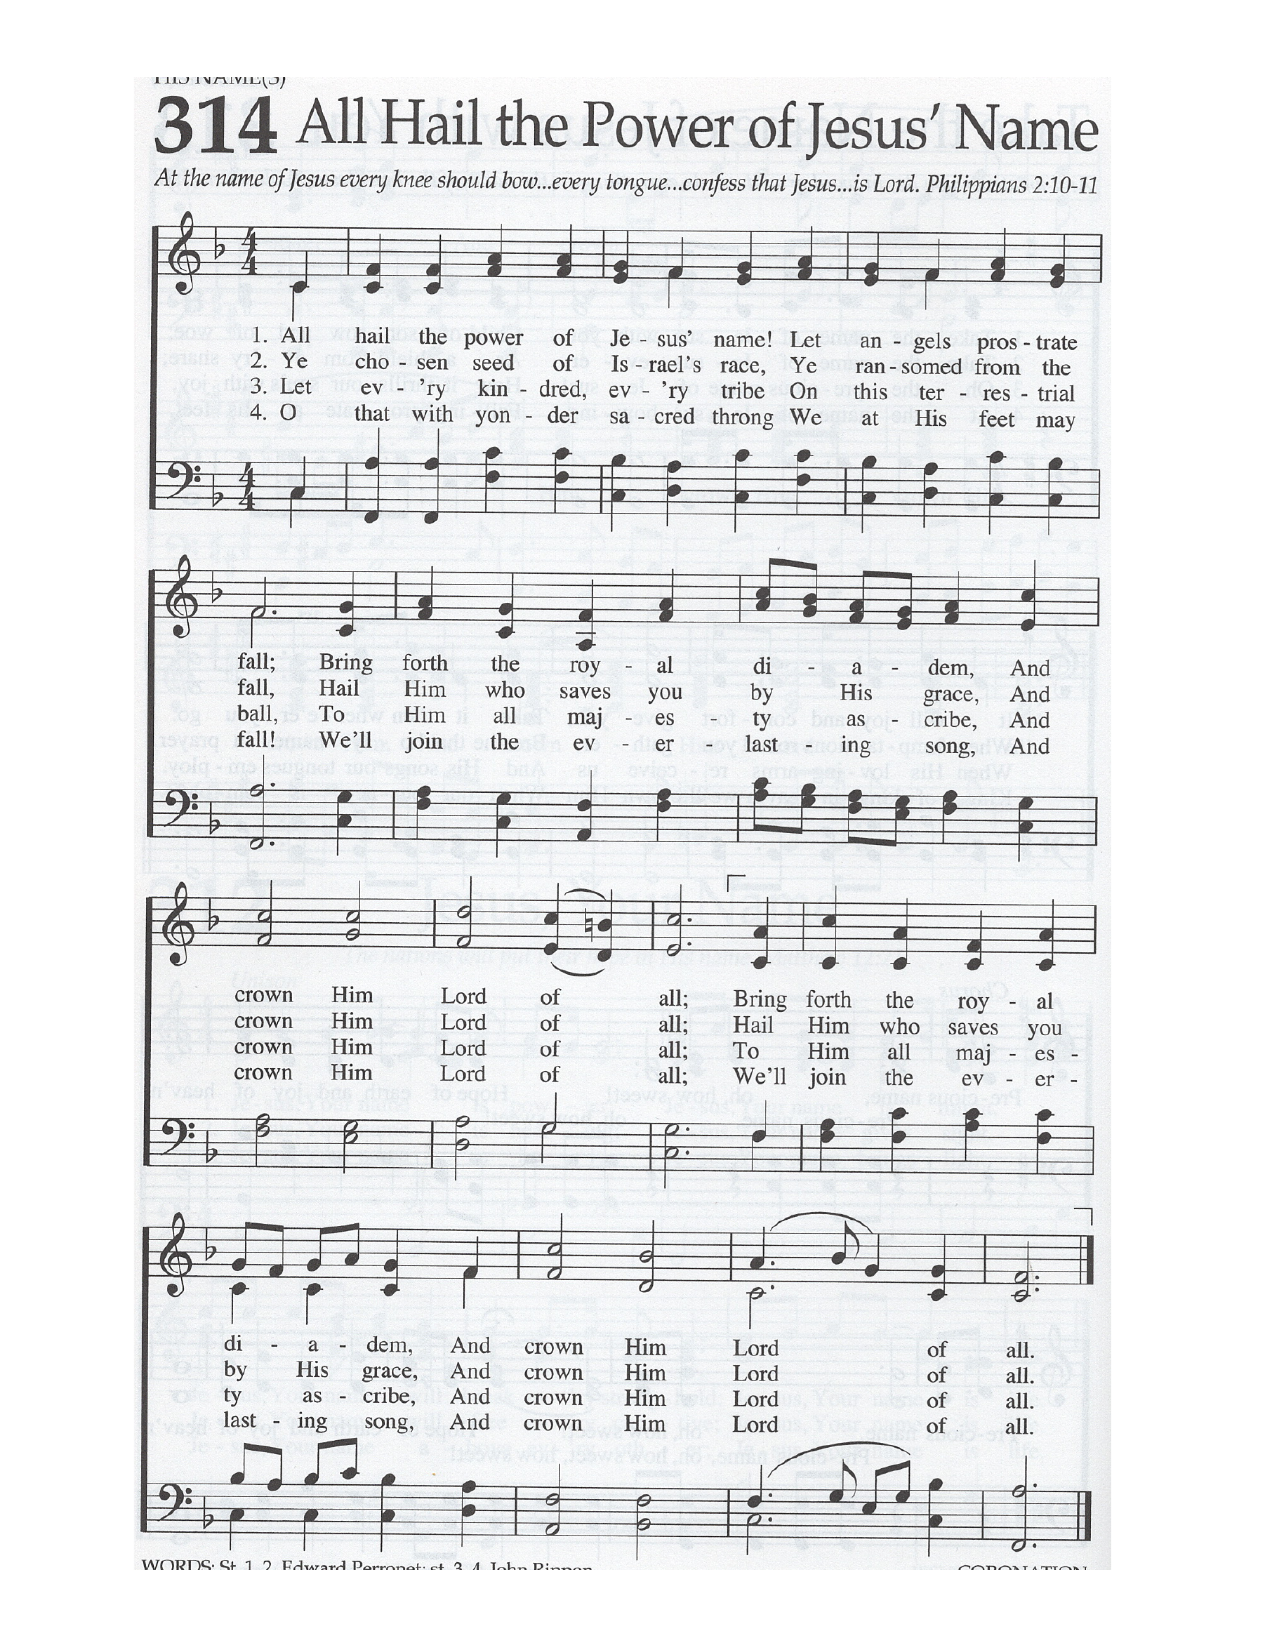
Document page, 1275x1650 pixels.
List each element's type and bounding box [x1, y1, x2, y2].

picture [133, 77, 1014, 643]
